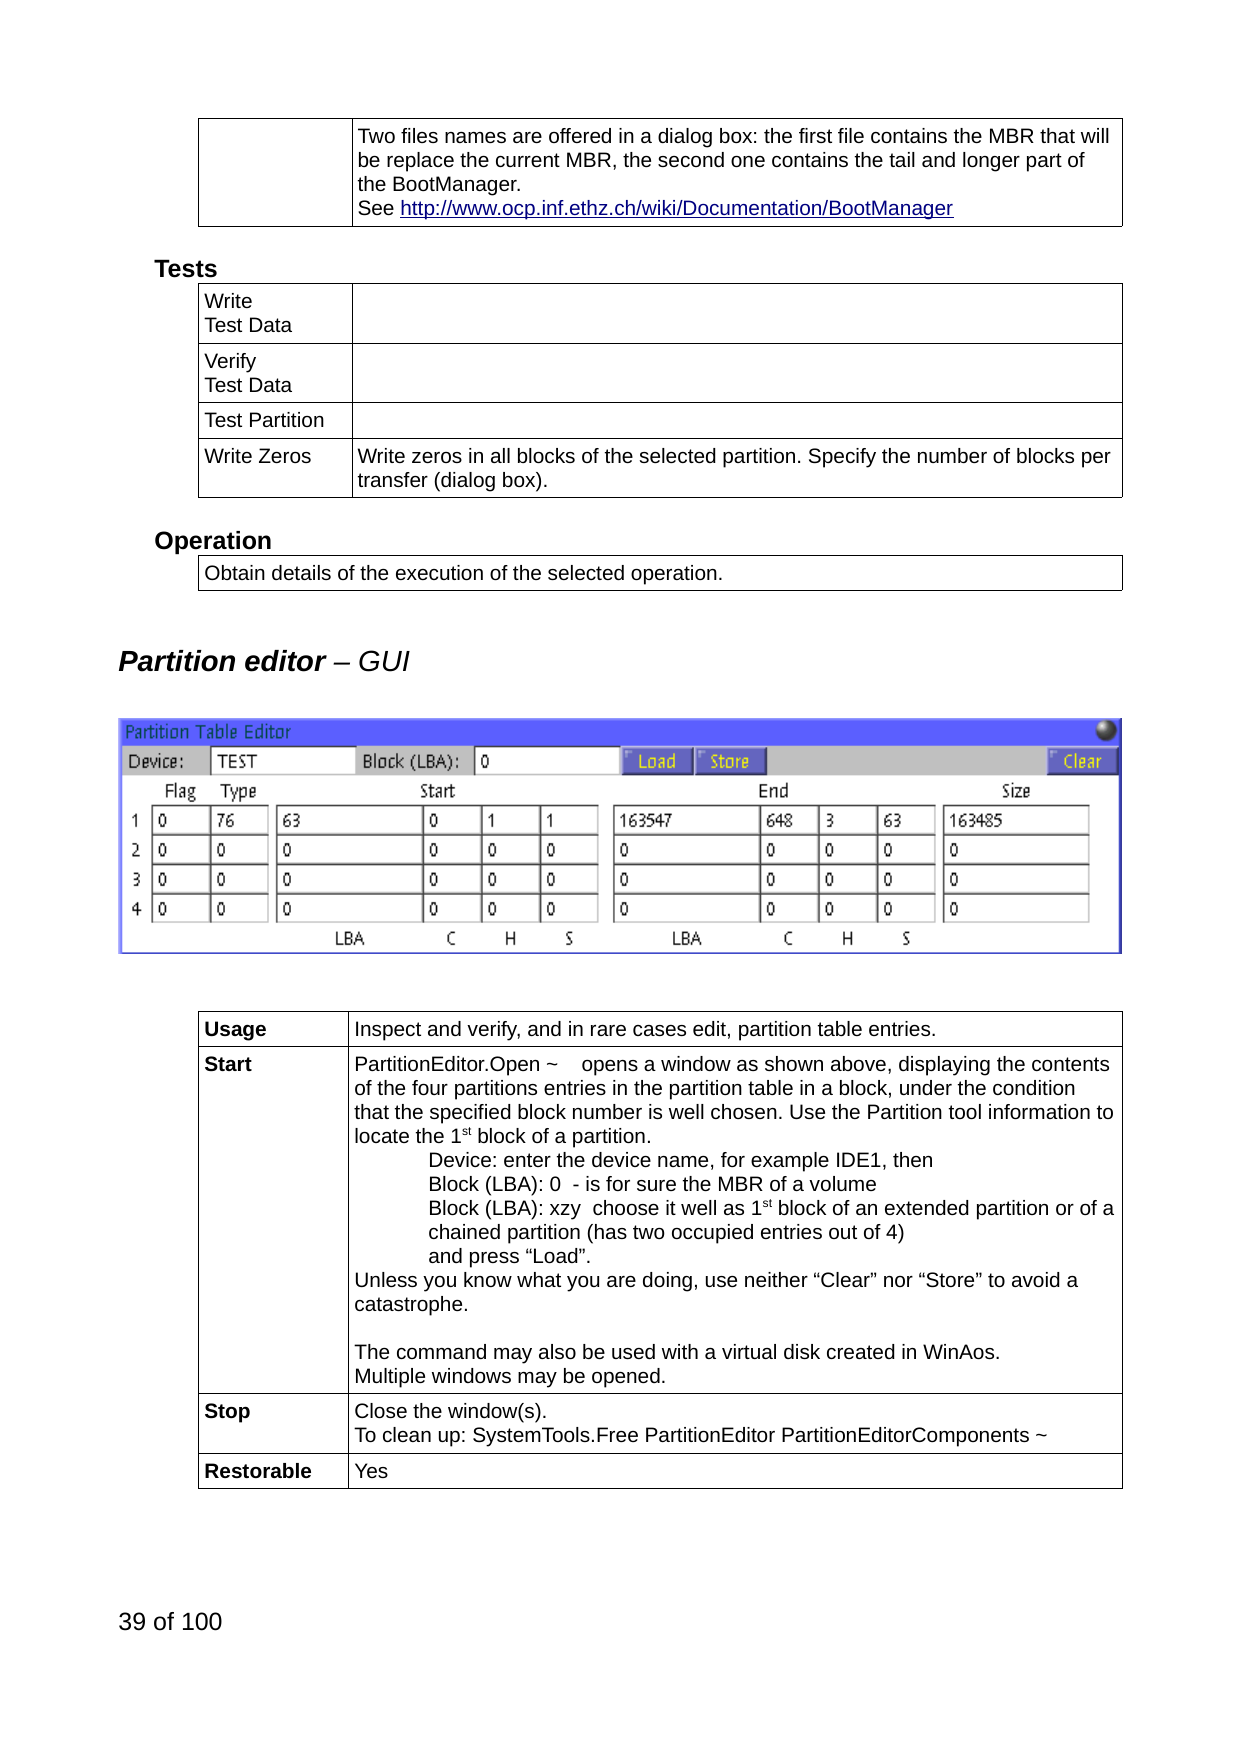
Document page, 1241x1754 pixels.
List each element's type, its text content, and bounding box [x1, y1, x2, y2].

text Tests [118, 254, 1122, 283]
table_cell Close the window(s). To clean up: SystemTools.Free PartitionEditor PartitionEditorComponents ~ [349, 1394, 1122, 1453]
table_header [353, 284, 1122, 343]
table_cell [199, 119, 352, 226]
subtitle Partition editor – GUI [118, 644, 1122, 678]
table_header Write Test Data [199, 284, 352, 343]
text Operation [118, 526, 1122, 555]
table_header Usage [199, 1012, 348, 1046]
picture [118, 718, 1122, 954]
table_cell PartitionEditor.Open ~ opens a window as shown above, displaying the contents of the four partitions entries in the partition table in a block, under the condition that the specified block number is well chosen. Use the Partition tool information to locate the 1st block of a partition. Device: enter the device name, for example IDE1, then Block (LBA): 0 - is for sure the MBR of a volume Block (LBA): xzy choose it well as 1st block of an extended partition or of a chained partition (has two occupied entries out of 4) and press “Load”. Unless you know what you are doing, use neither “Clear” nor “Store” to avoid a catastrophe. The command may also be used with a virtual disk created in WinAos. Multiple windows may be opened. [349, 1047, 1122, 1393]
table_header Inspect and verify, and in rare cases edit, partition table entries. [349, 1012, 1122, 1046]
table_cell Stop [199, 1394, 348, 1453]
table_cell Write Zeros [199, 439, 352, 497]
table_cell Start [199, 1047, 348, 1393]
table_cell Write zeros in all blocks of the selected partition. Specify the number of blocks per transfer (dialog box). [353, 439, 1122, 497]
table_cell Verify Test Data [199, 344, 352, 402]
table_cell [353, 403, 1122, 438]
table_header Obtain details of the execution of the selected operation. [199, 556, 1122, 590]
table_cell Yes [349, 1454, 1122, 1488]
table_cell Test Partition [199, 403, 352, 438]
table_cell [353, 344, 1122, 402]
table_cell Restorable [199, 1454, 348, 1488]
table_cell Two files names are offered in a dialog box: the first file contains the MBR that will be replace the current MBR, the second one contains the tail and longer part of the BootManager. See http://www.ocp.inf.ethz.ch/wiki/Documentation/BootManager [353, 119, 1122, 226]
